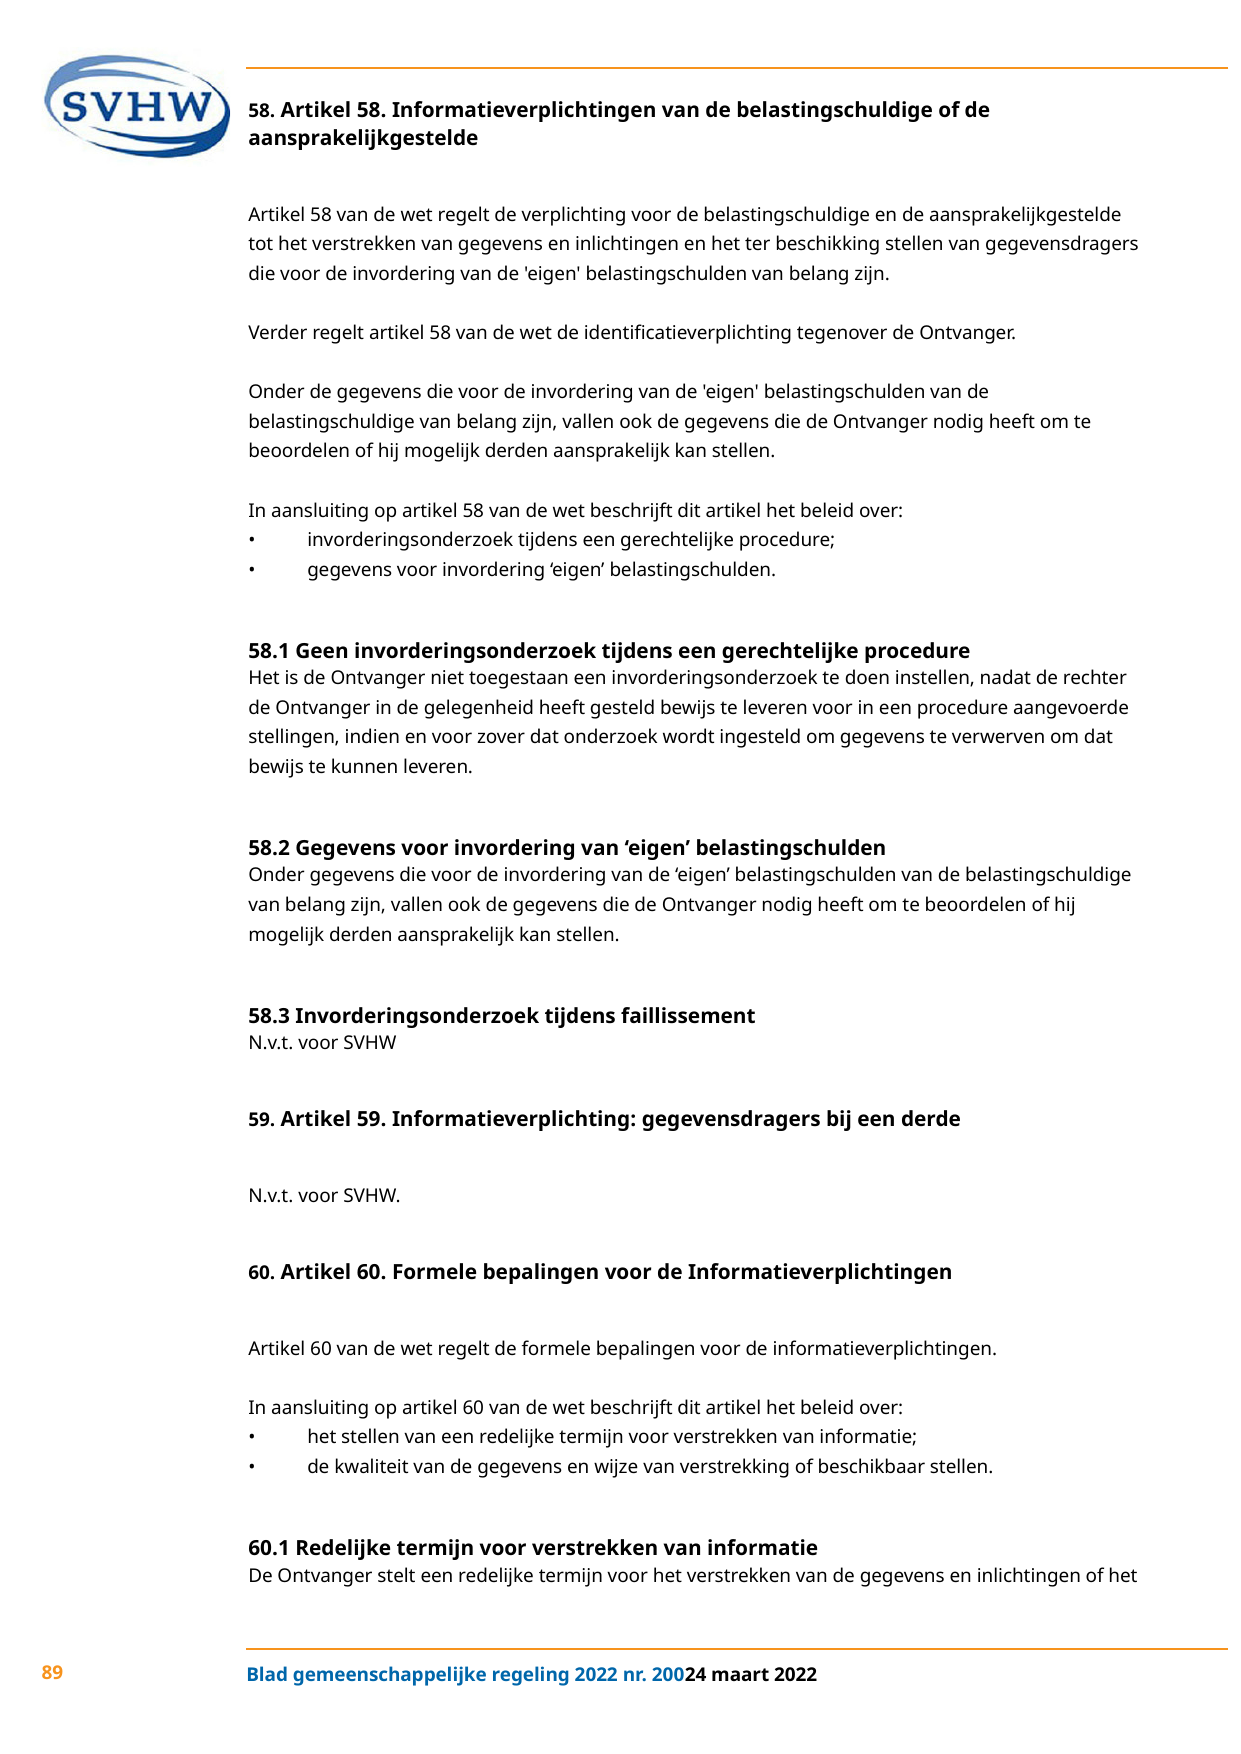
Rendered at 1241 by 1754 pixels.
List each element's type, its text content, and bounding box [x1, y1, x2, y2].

picture [41, 47, 231, 172]
text De Ontvanger stelt een redelijke termijn voor het verstrekken van de gegevens en inlichtingen of het [248, 1562, 1152, 1587]
text Artikel 58 van de wet regelt de verplichting voor de belastingschuldige en de aansprakelijkgestelde tot het verstrekken van gegevens en inlichtingen en het ter beschikking stellen van gegevensdragers die voor de invordering van de 'eigen' belastingschulden van belang zijn. [248, 201, 1152, 286]
text In aansluiting op artikel 58 van de wet beschrijft dit artikel het beleid over: [248, 497, 1152, 522]
text Het is de Ontvanger niet toegestaan een invorderingsonderzoek te doen instellen, nadat de rechter de Ontvanger in de gelegenheid heeft gesteld bewijs te leveren voor in een procedure aangevoerde stellingen, indien en voor zover dat onderzoek wordt ingesteld om gegevens te verwerven om dat bewijs te kunnen leveren. [248, 664, 1152, 779]
text 60.1 Redelijke termijn voor verstrekken van informatie [248, 1533, 1152, 1562]
text Artikel 60 van de wet regelt de formele bepalingen voor de informatieverplichtingen. [248, 1335, 1152, 1361]
text Onder de gegevens die voor de invordering van de 'eigen' belastingschulden van de belastingschuldige van belang zijn, vallen ook de gegevens die de Ontvanger nodig heeft om te beoordelen of hij mogelijk derden aansprakelijk kan stellen. [248, 378, 1152, 463]
text 59. Artikel 59. Informatieverplichting: gegevensdragers bij een derde [248, 1104, 1152, 1133]
text Verder regelt artikel 58 van de wet de identificatieverplichting tegenover de Ontvanger. [248, 319, 1152, 345]
list de kwaliteit van de gegevens en wijze van verstrekking of beschikbaar stellen. [248, 1453, 1152, 1479]
text N.v.t. voor SVHW [248, 1029, 1152, 1055]
text Onder gegevens die voor de invordering van de ‘eigen’ belastingschulden van de belastingschuldige van belang zijn, vallen ook de gegevens die de Ontvanger nodig heeft om te beoordelen of hij mogelijk derden aansprakelijk kan stellen. [248, 862, 1152, 946]
text 58.3 Invorderingsonderzoek tijdens faillissement [248, 1001, 1152, 1029]
text 58. Artikel 58. Informatieverplichtingen van de belastingschuldige of de aansprakelijkgestelde [248, 95, 1152, 152]
text 58.2 Gegevens voor invordering van ‘eigen’ belastingschulden [248, 833, 1152, 862]
text N.v.t. voor SVHW. [248, 1182, 1152, 1208]
list het stellen van een redelijke termijn voor verstrekken van informatie; [248, 1424, 1152, 1449]
text 58.1 Geen invorderingsonderzoek tijdens een gerechtelijke procedure [248, 636, 1152, 664]
list gegevens voor invordering ‘eigen’ belastingschulden. [248, 556, 1152, 582]
list invorderingsonderzoek tijdens een gerechtelijke procedure; [248, 526, 1152, 552]
text In aansluiting op artikel 60 van de wet beschrijft dit artikel het beleid over: [248, 1394, 1152, 1420]
text 60. Artikel 60. Formele bepalingen voor de Informatieverplichtingen [248, 1257, 1152, 1286]
